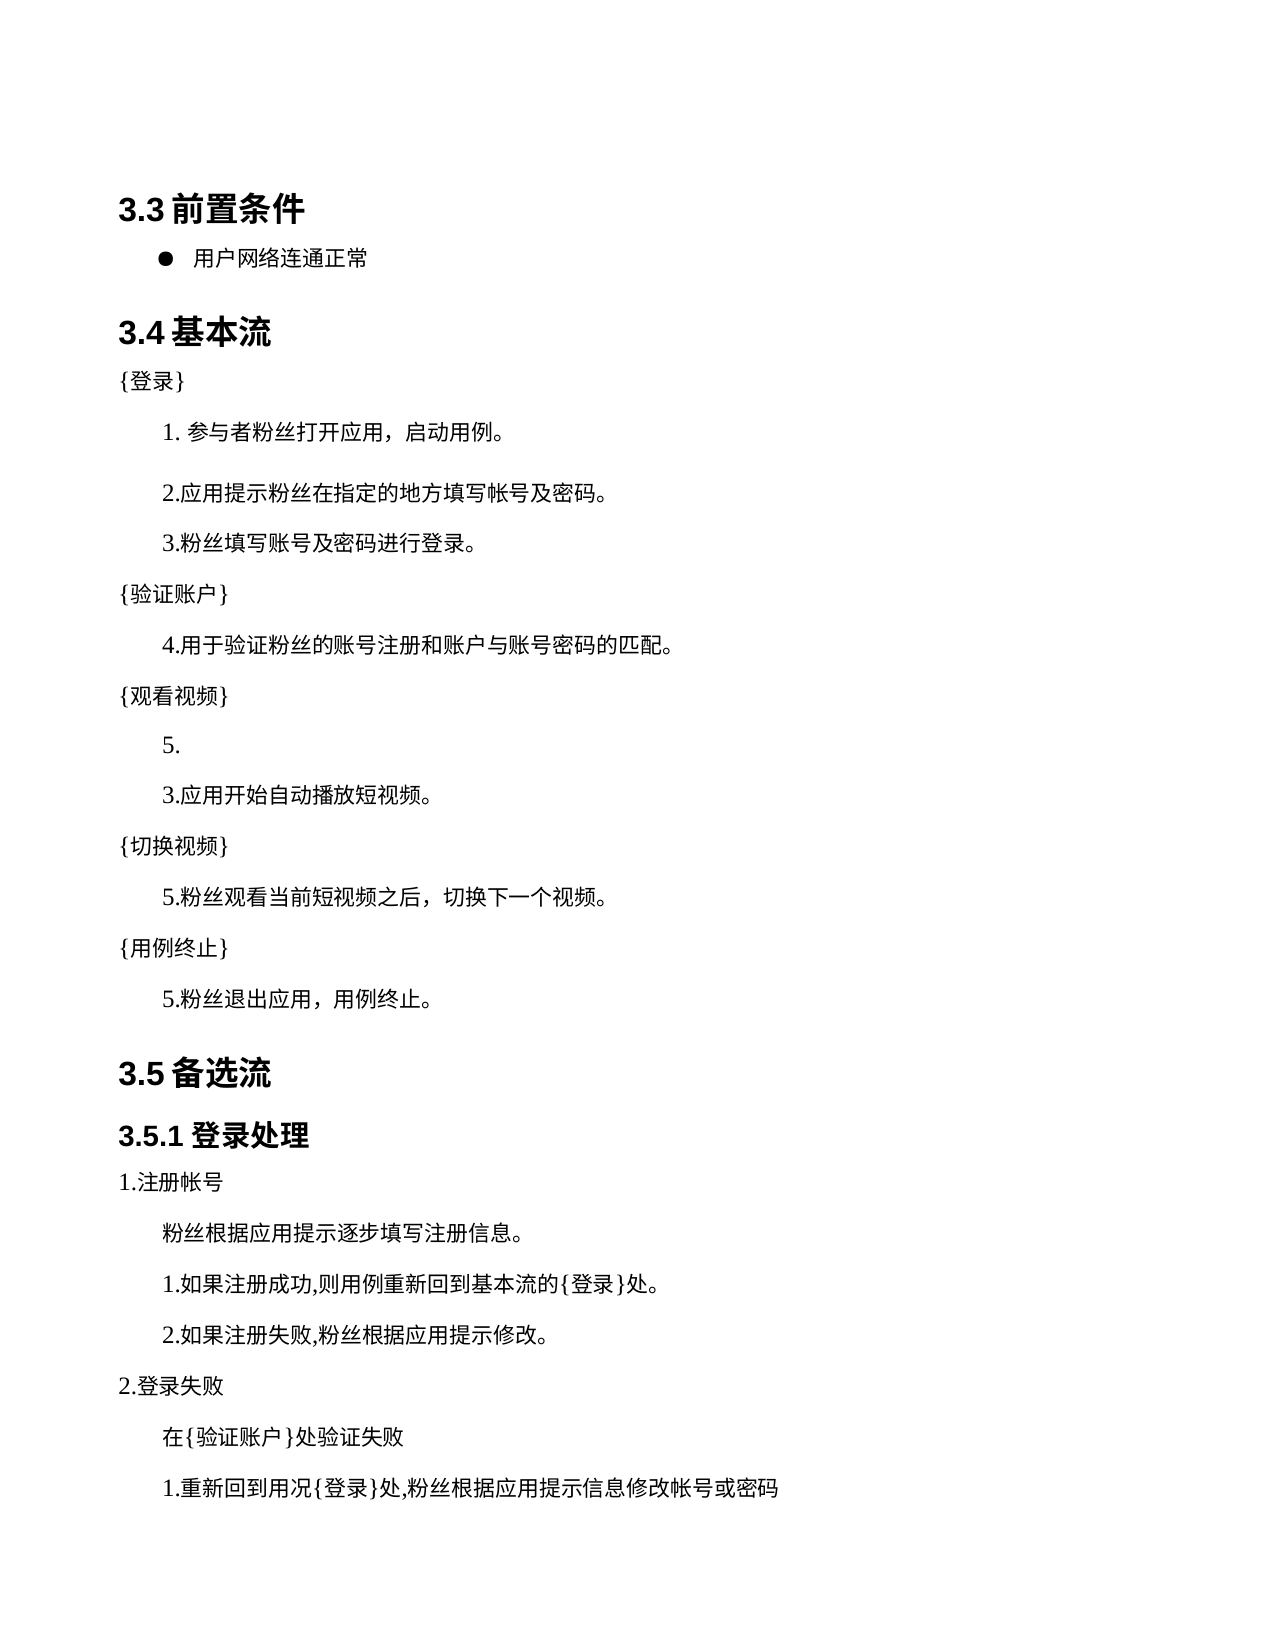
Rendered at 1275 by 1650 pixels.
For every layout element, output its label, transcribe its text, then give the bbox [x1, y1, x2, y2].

text 2.登录失败 [118, 1369, 1157, 1401]
text 4.用于验证粉丝的账号注册和账户与账号密码的匹配。 [118, 628, 1157, 660]
text 1.注册帐号 [118, 1165, 1157, 1197]
subtitle 3.5备选流 [118, 1053, 1157, 1092]
list 用户网络连通正常 [156, 241, 1157, 273]
text {用例终止} [118, 931, 1157, 962]
text 1.重新回到用况{登录}处,粉丝根据应用提示信息修改帐号或密码 [118, 1471, 1157, 1503]
text 在{验证账户}处验证失败 [118, 1420, 1157, 1452]
text {验证账户} [118, 577, 1157, 609]
text 粉丝根据应用提示逐步填写注册信息。 [118, 1216, 1157, 1248]
text 1.如果注册成功,则用例重新回到基本流的{登录}处。 [118, 1267, 1157, 1299]
text {切换视频} [118, 829, 1157, 860]
text 1. 参与者粉丝打开应用，启动用例。 [118, 415, 1157, 447]
text 5. [118, 730, 1157, 759]
text 3.粉丝填写账号及密码进行登录。 [118, 526, 1157, 558]
text 5.粉丝观看当前短视频之后，切换下一个视频。 [118, 880, 1157, 911]
text 5.粉丝退出应用，用例终止。 [118, 982, 1157, 1013]
text 2.应用提示粉丝在指定的地方填写帐号及密码。 [118, 476, 1157, 507]
text 2.如果注册失败,粉丝根据应用提示修改。 [118, 1318, 1157, 1350]
subtitle 3.4基本流 [118, 313, 1157, 352]
text 3.应用开始自动播放短视频。 [118, 778, 1157, 809]
text {登录} [118, 364, 1157, 396]
subtitle 3.5.1 登录处理 [118, 1119, 1157, 1153]
subtitle 3.3前置条件 [118, 190, 1157, 229]
text {观看视频} [118, 679, 1157, 711]
